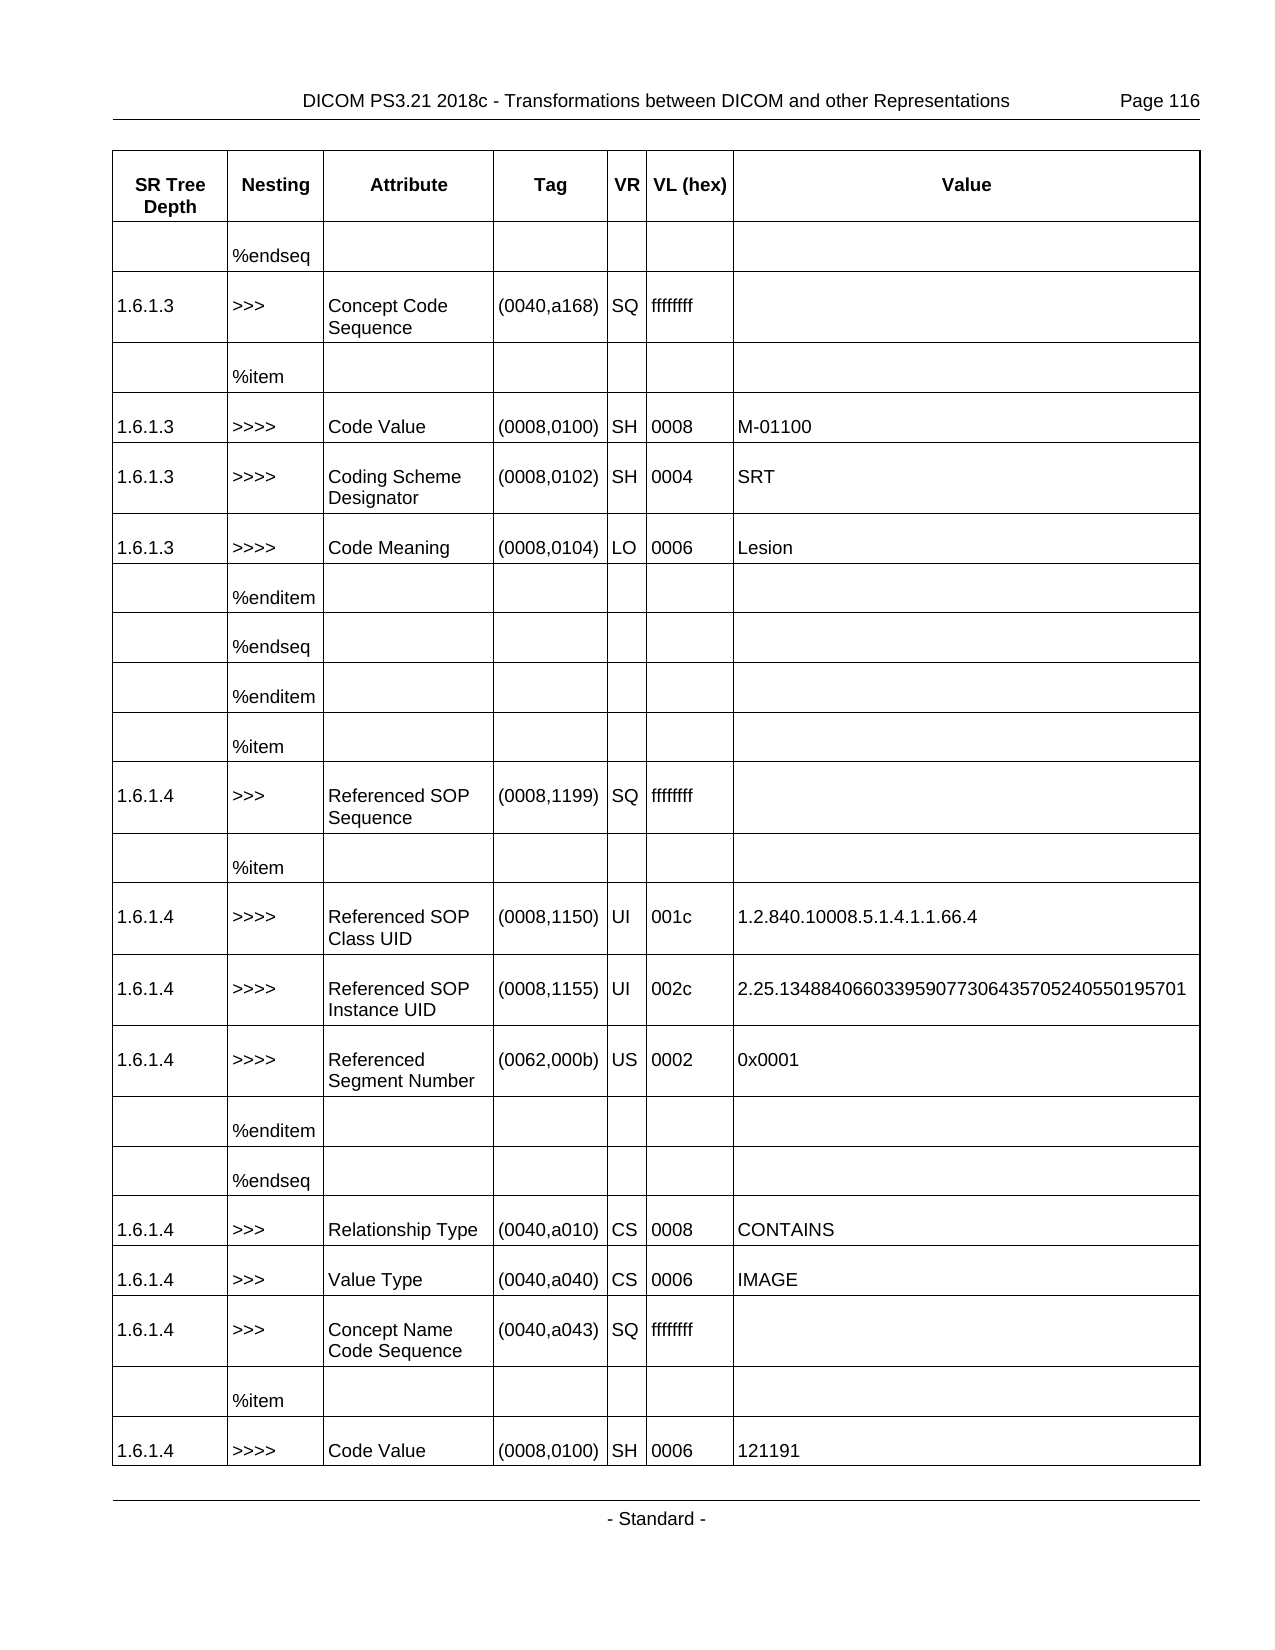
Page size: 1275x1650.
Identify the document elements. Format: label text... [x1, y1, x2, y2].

table_header Attribute [324, 151, 493, 221]
table_cell [494, 564, 607, 612]
table_cell Concept Name Code Sequence [324, 1296, 493, 1366]
table_cell 1.6.1.3 [113, 393, 227, 442]
table_cell [734, 713, 1199, 761]
table_cell [647, 613, 733, 662]
table_cell 1.6.1.4 [113, 1196, 227, 1245]
table_cell [324, 613, 493, 662]
table_cell (0040,a168) [494, 272, 607, 342]
table_cell [734, 1147, 1199, 1195]
table_cell 1.6.1.4 [113, 955, 227, 1025]
table_cell [494, 343, 607, 392]
table_cell [608, 343, 646, 392]
table_cell CS [608, 1196, 646, 1245]
table_cell [113, 663, 227, 712]
table_cell 1.6.1.3 [113, 443, 227, 513]
table_cell %endseq [228, 1147, 323, 1195]
table_cell 1.6.1.4 [113, 883, 227, 953]
table_cell [608, 663, 646, 712]
table_cell [608, 613, 646, 662]
table_cell >>> [228, 272, 323, 342]
table_cell >>>> [228, 514, 323, 562]
table_cell (0008,1150) [494, 883, 607, 953]
table_cell Code Meaning [324, 514, 493, 562]
table_cell [324, 1097, 493, 1146]
table_cell [324, 222, 493, 271]
table_cell [734, 343, 1199, 392]
table_cell CS [608, 1246, 646, 1295]
table_cell UI [608, 955, 646, 1025]
table_cell [113, 343, 227, 392]
table_cell [608, 222, 646, 271]
table_cell (0008,0104) [494, 514, 607, 562]
table_cell [113, 713, 227, 761]
table_cell 0004 [647, 443, 733, 513]
table_cell Referenced SOP Class UID [324, 883, 493, 953]
table_cell 001c [647, 883, 733, 953]
table_cell [494, 222, 607, 271]
table_cell [734, 272, 1199, 342]
table_cell Lesion [734, 514, 1199, 562]
table_cell >>>> [228, 883, 323, 953]
table_cell SQ [608, 762, 646, 832]
table_cell 1.6.1.4 [113, 1417, 227, 1465]
table_cell US [608, 1026, 646, 1096]
table_cell ffffffff [647, 1296, 733, 1366]
table_cell (0040,a040) [494, 1246, 607, 1295]
table_header Tag [494, 151, 607, 221]
table_cell [608, 1147, 646, 1195]
table_cell ffffffff [647, 762, 733, 832]
table_cell [647, 834, 733, 882]
table_cell SQ [608, 1296, 646, 1366]
table_cell [494, 713, 607, 761]
table_header Nesting [228, 151, 323, 221]
table_cell [494, 613, 607, 662]
table_cell SH [608, 393, 646, 442]
table_cell Referenced Segment Number [324, 1026, 493, 1096]
table_cell %endseq [228, 613, 323, 662]
table_cell %item [228, 343, 323, 392]
table_cell [734, 1296, 1199, 1366]
table_cell [494, 1367, 607, 1416]
table_cell (0008,0102) [494, 443, 607, 513]
table_cell 0x0001 [734, 1026, 1199, 1096]
table_cell SQ [608, 272, 646, 342]
table_cell 121191 [734, 1417, 1199, 1465]
table_cell [113, 564, 227, 612]
table_cell [324, 713, 493, 761]
table_cell [647, 1147, 733, 1195]
table_cell [734, 663, 1199, 712]
table_cell CONTAINS [734, 1196, 1199, 1245]
table_cell [494, 1097, 607, 1146]
table_cell [608, 564, 646, 612]
table_cell (0008,1155) [494, 955, 607, 1025]
table_cell [647, 222, 733, 271]
table_cell Concept Code Sequence [324, 272, 493, 342]
table_cell [647, 1367, 733, 1416]
table_cell %enditem [228, 663, 323, 712]
table_cell [734, 1367, 1199, 1416]
table_cell SH [608, 443, 646, 513]
table_cell >>> [228, 1196, 323, 1245]
table_cell 1.6.1.4 [113, 762, 227, 832]
table_cell 0008 [647, 1196, 733, 1245]
table_cell [647, 343, 733, 392]
table_cell [734, 222, 1199, 271]
table_cell 0002 [647, 1026, 733, 1096]
table_cell >>>> [228, 443, 323, 513]
table_cell (0008,0100) [494, 1417, 607, 1465]
table_cell [324, 663, 493, 712]
table_header SR Tree Depth [113, 151, 227, 221]
table_cell (0040,a043) [494, 1296, 607, 1366]
table_cell (0008,0100) [494, 393, 607, 442]
table_cell [734, 564, 1199, 612]
table_cell [494, 1147, 607, 1195]
table_cell %item [228, 834, 323, 882]
table_cell [734, 1097, 1199, 1146]
table_cell [324, 564, 493, 612]
table_cell >>>> [228, 1026, 323, 1096]
table_cell [113, 1097, 227, 1146]
table_cell [113, 834, 227, 882]
table_cell 2.25.134884066033959077306435705240550195701 [734, 955, 1199, 1025]
table_cell Coding Scheme Designator [324, 443, 493, 513]
table_cell 0006 [647, 1246, 733, 1295]
table_cell (0008,1199) [494, 762, 607, 832]
table_cell (0062,000b) [494, 1026, 607, 1096]
table_cell [734, 762, 1199, 832]
table_cell [113, 1147, 227, 1195]
table_cell %endseq [228, 222, 323, 271]
table_cell LO [608, 514, 646, 562]
table_cell 1.6.1.3 [113, 514, 227, 562]
table_cell (0040,a010) [494, 1196, 607, 1245]
table_header VL (hex) [647, 151, 733, 221]
table_cell [113, 222, 227, 271]
table_cell >>>> [228, 1417, 323, 1465]
table_cell M-01100 [734, 393, 1199, 442]
table_cell %item [228, 1367, 323, 1416]
table_cell [608, 834, 646, 882]
table_cell 0006 [647, 514, 733, 562]
table_cell >>>> [228, 955, 323, 1025]
table_cell SH [608, 1417, 646, 1465]
table_header Value [734, 151, 1199, 221]
table_cell [647, 1097, 733, 1146]
table_cell ffffffff [647, 272, 733, 342]
table_cell Value Type [324, 1246, 493, 1295]
table_cell 0006 [647, 1417, 733, 1465]
table_cell [608, 713, 646, 761]
table_cell [324, 1147, 493, 1195]
table_cell 1.6.1.4 [113, 1296, 227, 1366]
table_cell [647, 564, 733, 612]
table_cell UI [608, 883, 646, 953]
table_cell [324, 1367, 493, 1416]
table_cell 1.2.840.10008.5.1.4.1.1.66.4 [734, 883, 1199, 953]
table_cell Code Value [324, 1417, 493, 1465]
table_cell 002c [647, 955, 733, 1025]
table_cell 1.6.1.4 [113, 1026, 227, 1096]
table_cell [324, 343, 493, 392]
table_cell >>> [228, 1296, 323, 1366]
table_cell Referenced SOP Instance UID [324, 955, 493, 1025]
table_cell [647, 713, 733, 761]
table_cell [494, 834, 607, 882]
table_cell Referenced SOP Sequence [324, 762, 493, 832]
table_header VR [608, 151, 646, 221]
table_cell SRT [734, 443, 1199, 513]
table_cell [608, 1367, 646, 1416]
table_cell 0008 [647, 393, 733, 442]
table_cell [734, 613, 1199, 662]
table_cell [734, 834, 1199, 882]
table_cell [647, 663, 733, 712]
table_cell Relationship Type [324, 1196, 493, 1245]
table_cell %item [228, 713, 323, 761]
table_cell %enditem [228, 564, 323, 612]
table_cell [608, 1097, 646, 1146]
table_cell [113, 613, 227, 662]
table_cell >>>> [228, 393, 323, 442]
table_cell %enditem [228, 1097, 323, 1146]
table_cell >>> [228, 1246, 323, 1295]
table_cell [324, 834, 493, 882]
table_cell 1.6.1.4 [113, 1246, 227, 1295]
table_cell IMAGE [734, 1246, 1199, 1295]
table_cell >>> [228, 762, 323, 832]
table_cell Code Value [324, 393, 493, 442]
table_cell 1.6.1.3 [113, 272, 227, 342]
table_cell [494, 663, 607, 712]
table_cell [113, 1367, 227, 1416]
